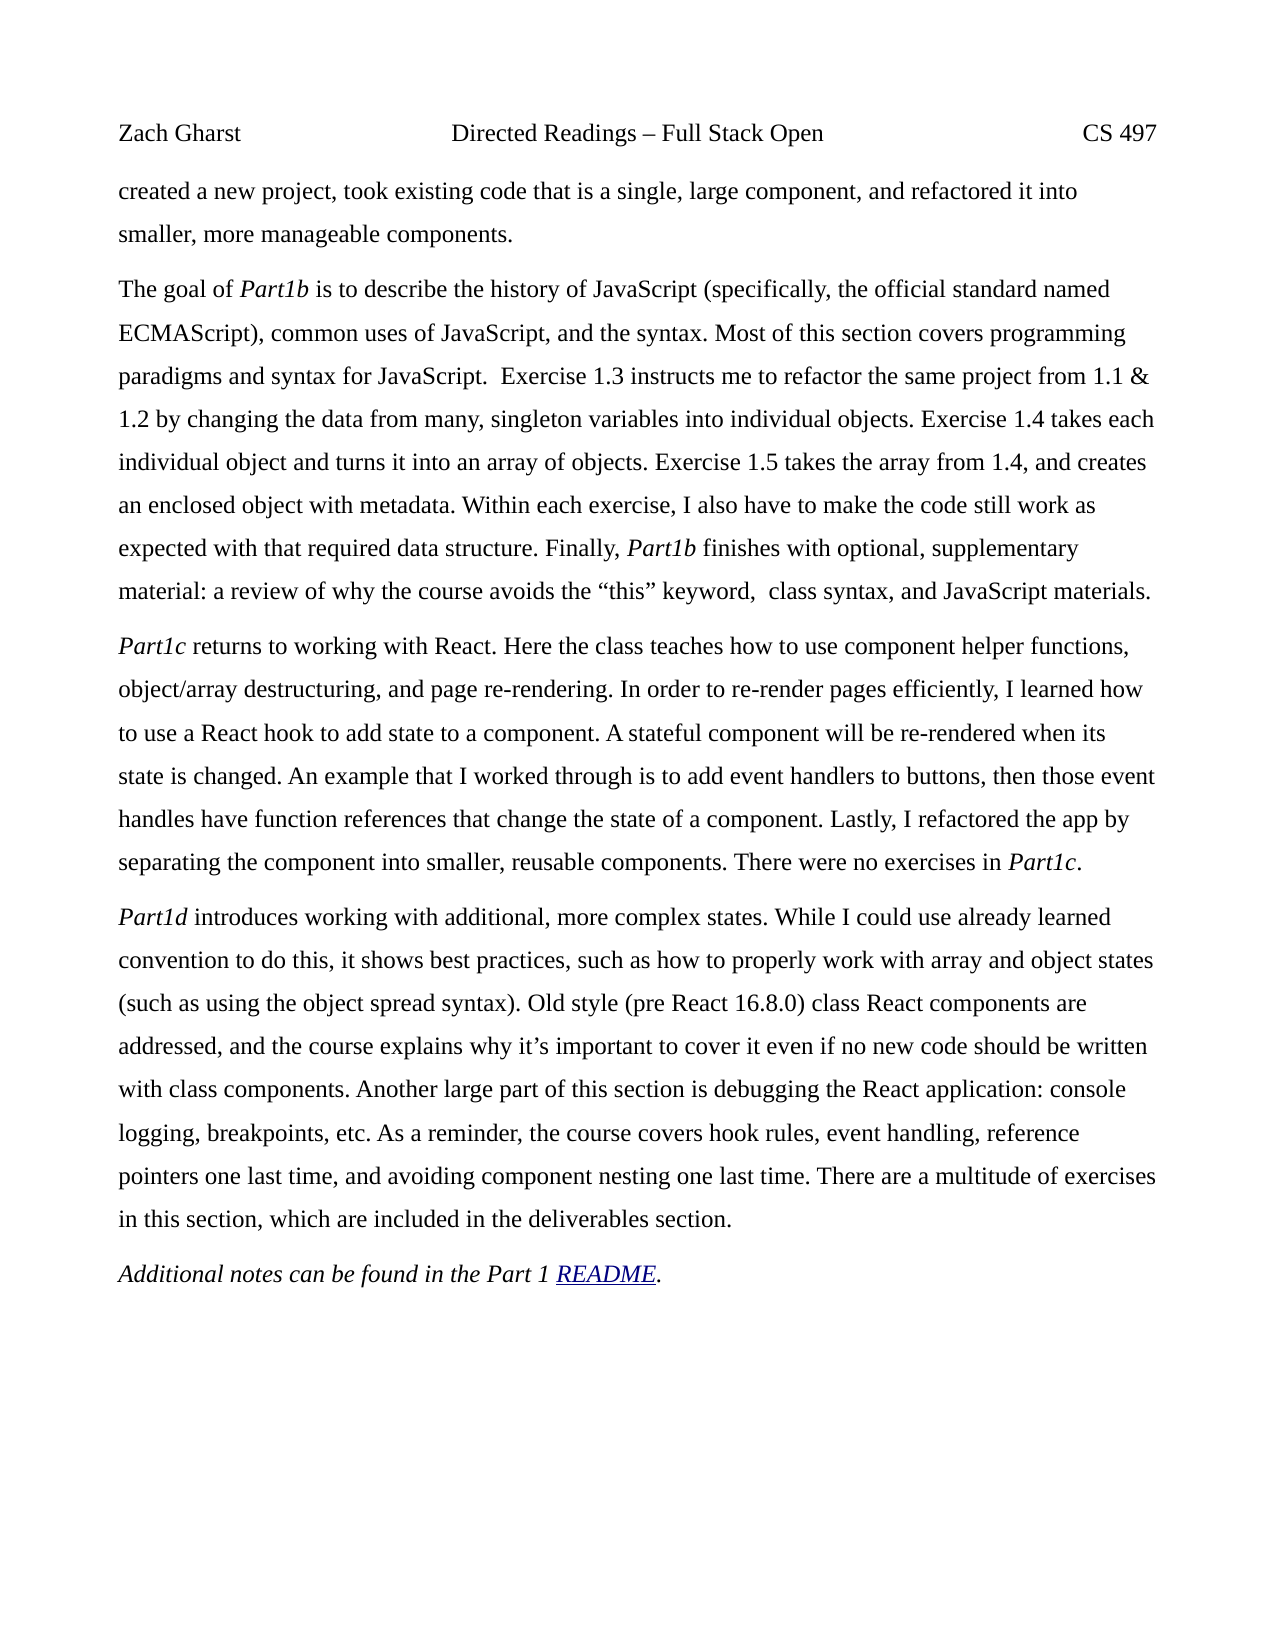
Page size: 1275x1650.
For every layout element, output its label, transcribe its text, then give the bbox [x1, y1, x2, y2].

text Part1d introduces working with additional, more complex states. While I could use already learned convention to do this, it shows best practices, such as how to properly work with array and object states (such as using the object spread syntax). Old style (pre React 16.8.0) class React components are addressed, and the course explains why it’s important to cover it even if no new code should be written with class components. Another large part of this section is debugging the React application: console logging, breakpoints, etc. As a reminder, the course covers hook rules, event handling, reference pointers one last time, and avoiding component nesting one last time. There are a multitude of exercises in this section, which are included in the deliverables section. [118, 902, 1157, 1233]
text created a new project, took existing code that is a single, large component, and refactored it into smaller, more manageable components. [118, 176, 1157, 248]
text Additional notes can be found in the Part 1 README. [118, 1259, 1157, 1288]
text Part1c returns to working with React. Here the class teaches how to use component helper functions, object/array destructuring, and page re-rendering. In order to re-render pages efficiently, I learned how to use a React hook to add state to a component. A stateful component will be re-rendered when its state is changed. An example that I worked through is to add event handlers to buttons, then those event handles have function references that change the state of a component. Lastly, I refactored the app by separating the component into smaller, reusable components. There were no exercises in Part1c. [118, 631, 1157, 876]
text The goal of Part1b is to describe the history of JavaScript (specifically, the official standard named ECMAScript), common uses of JavaScript, and the syntax. Most of this section covers programming paradigms and syntax for JavaScript. Exercise 1.3 instructs me to refactor the same project from 1.1 & 1.2 by changing the data from many, singleton variables into individual objects. Exercise 1.4 takes each individual object and turns it into an array of objects. Exercise 1.5 takes the array from 1.4, and creates an enclosed object with metadata. Within each exercise, I also have to make the code still work as expected with that required data structure. Finally, Part1b finishes with optional, supplementary material: a review of why the course avoids the “this” keyword, class syntax, and JavaScript materials. [118, 274, 1157, 605]
